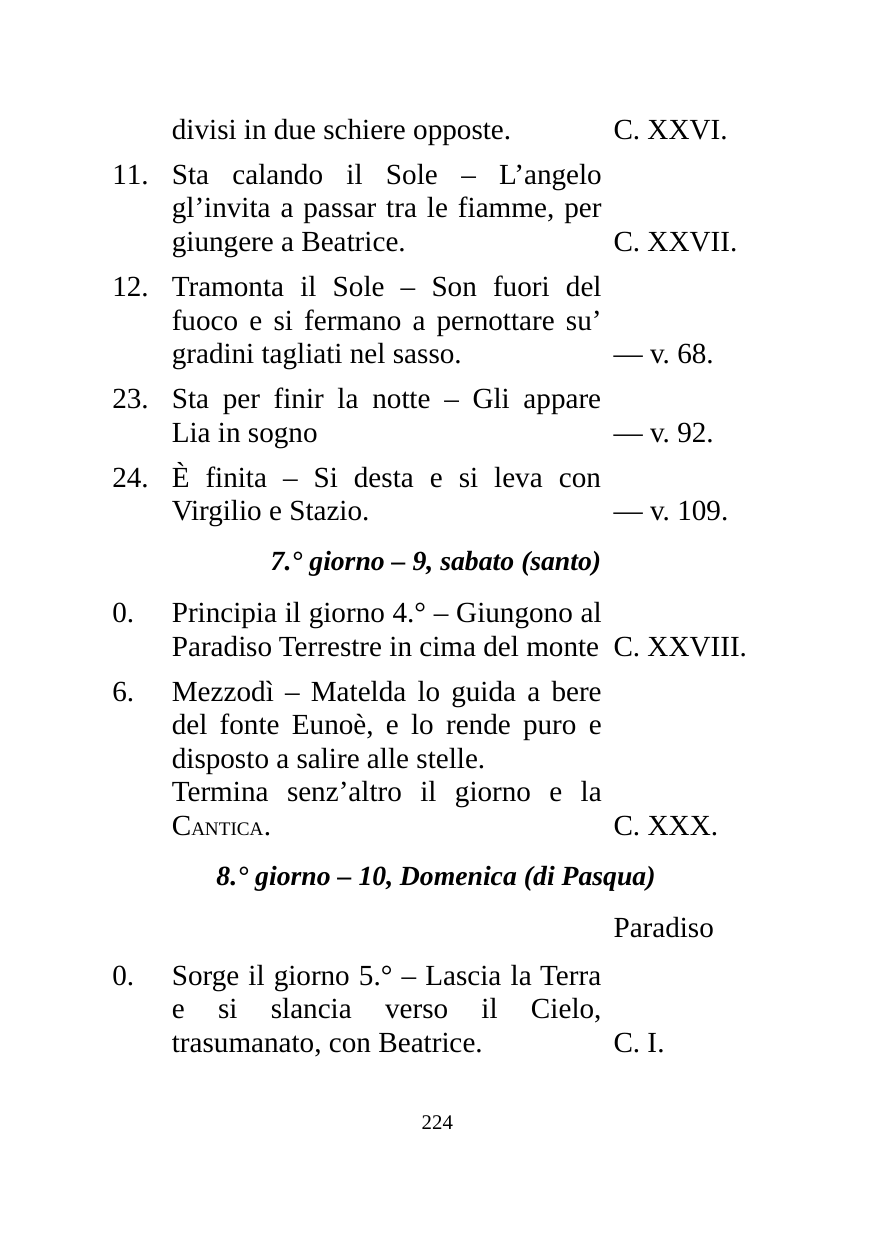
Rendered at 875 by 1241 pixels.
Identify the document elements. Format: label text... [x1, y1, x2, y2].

table_cell Sta calando il Sole – L’angelo gl’invita a passar tra le fiamme, per giungere a Beatrice. [166, 151, 608, 263]
table_cell Mezzodì – Matelda lo guida a bere del fonte Eunoè, e lo rende puro e disposto a salire alle stelle. Termina senz’altro il giorno e la Cantica. [166, 668, 608, 847]
table_cell C. XXVI. [608, 106, 768, 151]
table_cell Tramonta il Sole – Son fuori del fuoco e si fermano a pernottare su’ gradini tagliati nel sasso. [166, 263, 608, 375]
table_cell 24. [106, 454, 166, 532]
table_cell 6. [106, 668, 166, 847]
table_cell 0. [106, 952, 166, 1064]
table_header Paradiso [608, 904, 768, 952]
table_cell divisi in due schiere opposte. [166, 106, 608, 151]
table_cell C. XXX. [608, 668, 768, 847]
table_cell C. I. [608, 952, 768, 1064]
table_header Principia il giorno 4.° – Giungono al Paradiso Terrestre in cima del monte [166, 589, 608, 668]
table_cell 11. [106, 151, 166, 263]
table_cell 12. [106, 263, 166, 375]
table_cell — v. 92. [608, 375, 768, 454]
table_cell Sta per finir la notte – Gli appare Lia in sogno [166, 375, 608, 454]
table_header 0. [106, 589, 166, 668]
table_header [166, 904, 608, 952]
table_cell — v. 109. [608, 454, 768, 532]
subtitle 8.° giorno – 10, Domenica (di Pasqua) [106, 859, 768, 891]
table_cell È finita – Si desta e si leva con Virgilio e Stazio. [166, 454, 608, 532]
table_cell 23. [106, 375, 166, 454]
table_cell Sorge il giorno 5.° – Lascia la Terra e si slancia verso il Cielo, trasumanato, con Beatrice. [166, 952, 608, 1064]
table_cell C. XXVII. [608, 151, 768, 263]
table_cell [106, 106, 166, 151]
table_cell — v. 68. [608, 263, 768, 375]
table_header C. XXVIII. [608, 589, 768, 668]
table_header [106, 904, 166, 952]
subtitle 7.° giorno – 9, sabato (santo) [106, 545, 768, 577]
